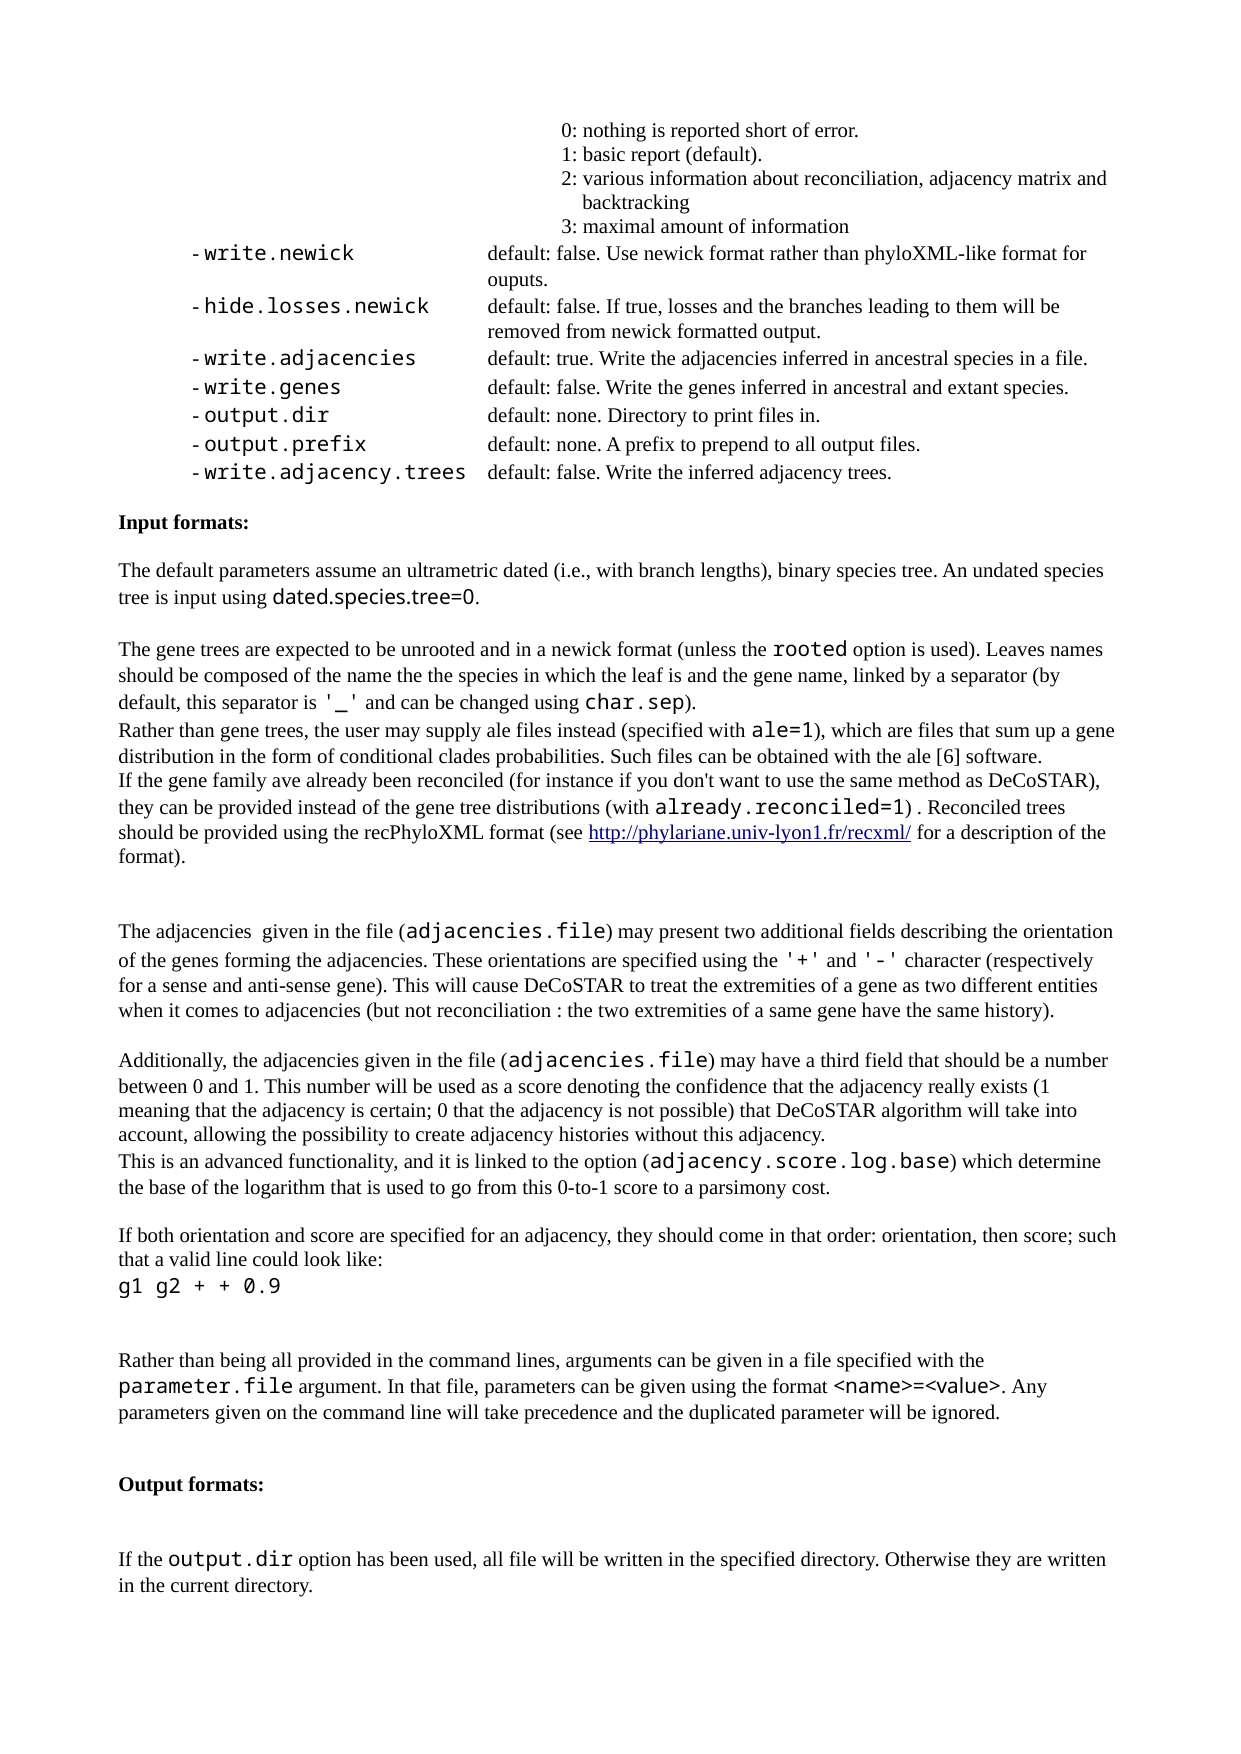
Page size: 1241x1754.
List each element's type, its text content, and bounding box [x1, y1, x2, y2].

text - write.genes default: false. Write the genes inferred in ancestral and extant species. [118, 372, 1122, 400]
text - hide.losses.newick default: false. If true, losses and the branches leading to them will be removed from newick formatted output. [118, 291, 1122, 343]
text The default parameters assume an ultrametric dated (i.e., with branch lengths), binary species tree. An undated species tree is input using dated.species.tree=0. [118, 558, 1122, 610]
text 1: basic report (default). [118, 142, 1122, 166]
text This is an advanced functionality, and it is linked to the option (adjacency.score.log.base) which determine the base of the logarithm that is used to go from this 0-to-1 score to a parsimony cost. [118, 1146, 1122, 1199]
text Output formats: [118, 1472, 1122, 1496]
text - write.adjacencies default: true. Write the adjacencies inferred in ancestral species in a file. [118, 343, 1122, 372]
text - output.dir default: none. Directory to print files in. [118, 400, 1122, 429]
text Input formats: [118, 510, 1122, 534]
text - write.newick default: false. Use newick format rather than phyloXML-like format for ouputs. [118, 238, 1122, 291]
text If the gene family ave already been reconciled (for instance if you don't want to use the same method as DeCoSTAR), they can be provided instead of the gene tree distributions (with already.reconciled=1) . Reconciled trees should be provided using the recPhyloXML format (see http://phylariane.univ-lyon1.fr/recxml/ for a description of the format). [118, 768, 1122, 868]
text Rather than gene trees, the user may supply ale files instead (specified with ale=1), which are files that sum up a gene distribution in the form of conditional clades probabilities. Such files can be obtained with the ale [6] software. [118, 715, 1122, 768]
text - write.adjacency.trees default: false. Write the inferred adjacency trees. [118, 457, 1122, 486]
text 0: nothing is reported short of error. [118, 118, 1122, 142]
text The gene trees are expected to be unrooted and in a newick format (unless the rooted option is used). Leaves names should be composed of the name the the species in which the leaf is and the gene name, linked by a separator (by default, this separator is '_' and can be changed using char.sep). [118, 634, 1122, 715]
text Additionally, the adjacencies given in the file (adjacencies.file) may have a third field that should be a number between 0 and 1. This number will be used as a score denoting the confidence that the adjacency really exists (1 meaning that the adjacency is certain; 0 that the adjacency is not possible) that DeCoSTAR algorithm will take into account, allowing the possibility to create adjacency histories without this adjacency. [118, 1046, 1122, 1146]
text Rather than being all provided in the command lines, arguments can be given in a file specified with the parameter.file argument. In that file, parameters can be given using the format <name>=<value>. Any parameters given on the command line will take precedence and the duplicated parameter will be ignored. [118, 1347, 1122, 1424]
text 2: various information about reconciliation, adjacency matrix and backtracking [118, 166, 1122, 214]
text - output.prefix default: none. A prefix to prepend to all output files. [118, 429, 1122, 457]
text 3: maximal amount of information [118, 214, 1122, 238]
text g1 g2 + + 0.9 [118, 1271, 1122, 1299]
text The adjacencies given in the file (adjacencies.file) may present two additional fields describing the orientation of the genes forming the adjacencies. These orientations are specified using the '+' and '-' character (respectively for a sense and anti-sense gene). This will cause DeCoSTAR to treat the extremities of a gene as two different entities when it comes to adjacencies (but not reconciliation : the two extremities of a same gene have the same history). [118, 917, 1122, 1022]
text If the output.dir option has been used, all file will be written in the specified directory. Otherwise they are written in the current directory. [118, 1544, 1122, 1597]
text If both orientation and score are specified for an adjacency, they should come in that order: orientation, then score; such that a valid line could look like: [118, 1223, 1122, 1271]
